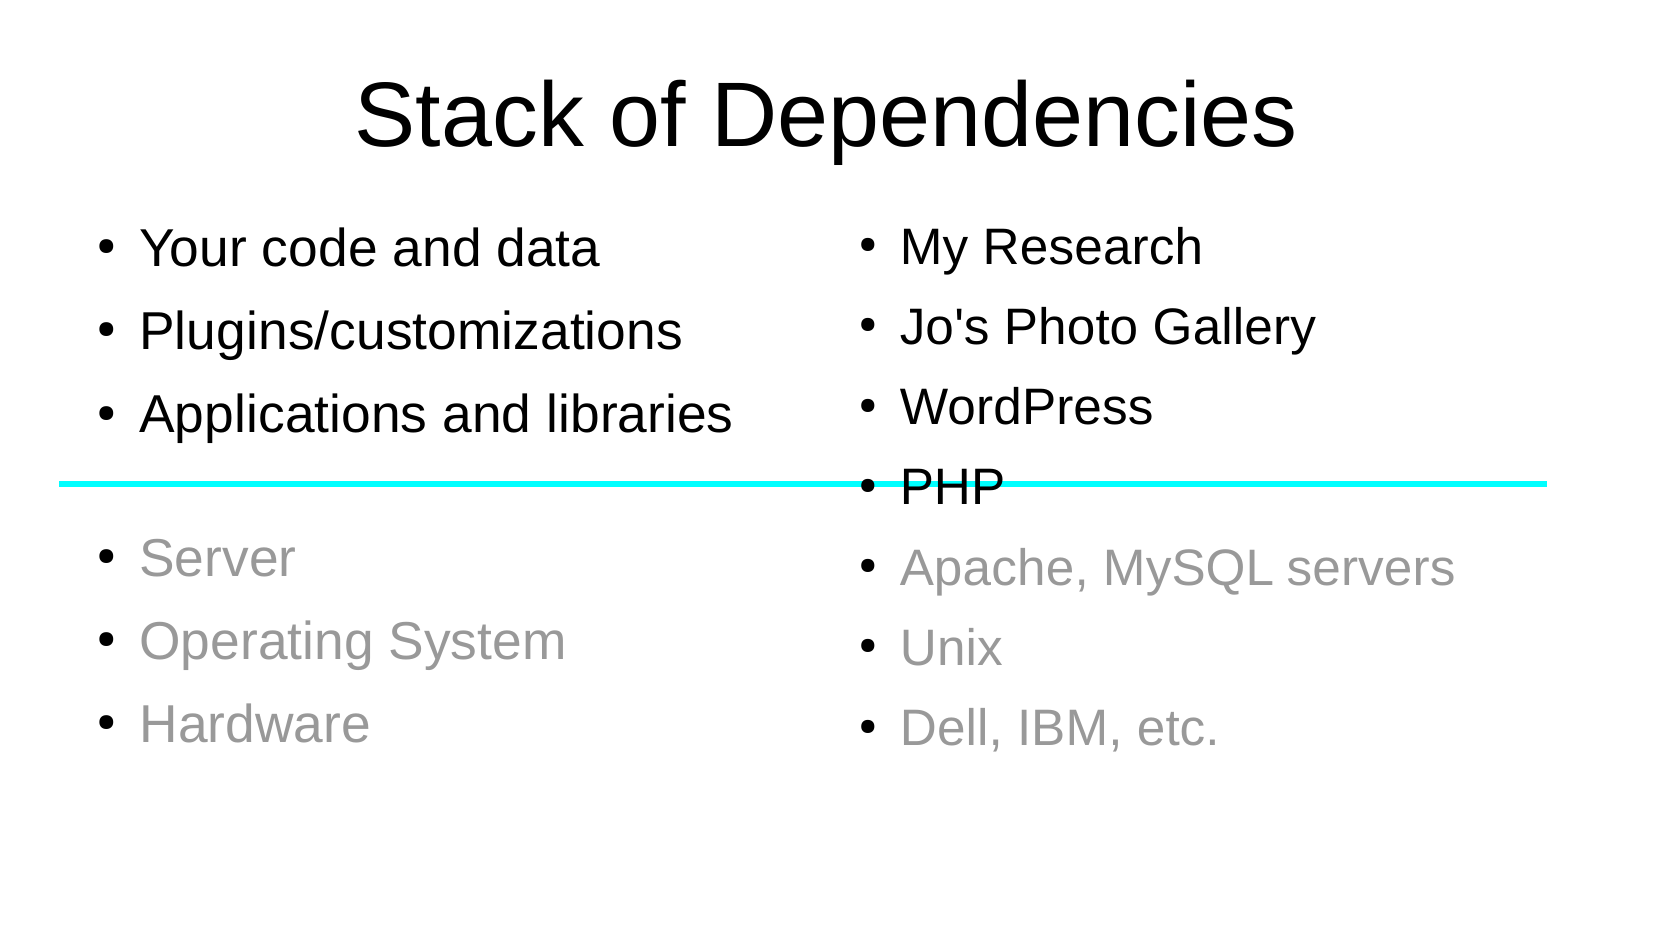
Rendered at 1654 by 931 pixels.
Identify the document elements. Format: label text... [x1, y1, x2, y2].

list My Research Jo's Photo Gallery WordPress PHP Apache, MySQL servers Unix Dell, IBM, etc. [845, 217, 1572, 758]
list Your code and data Plugins/customizations Applications and libraries Server Operating System Hardware [82, 217, 809, 758]
title Stack of Dependencies [82, 37, 1571, 193]
